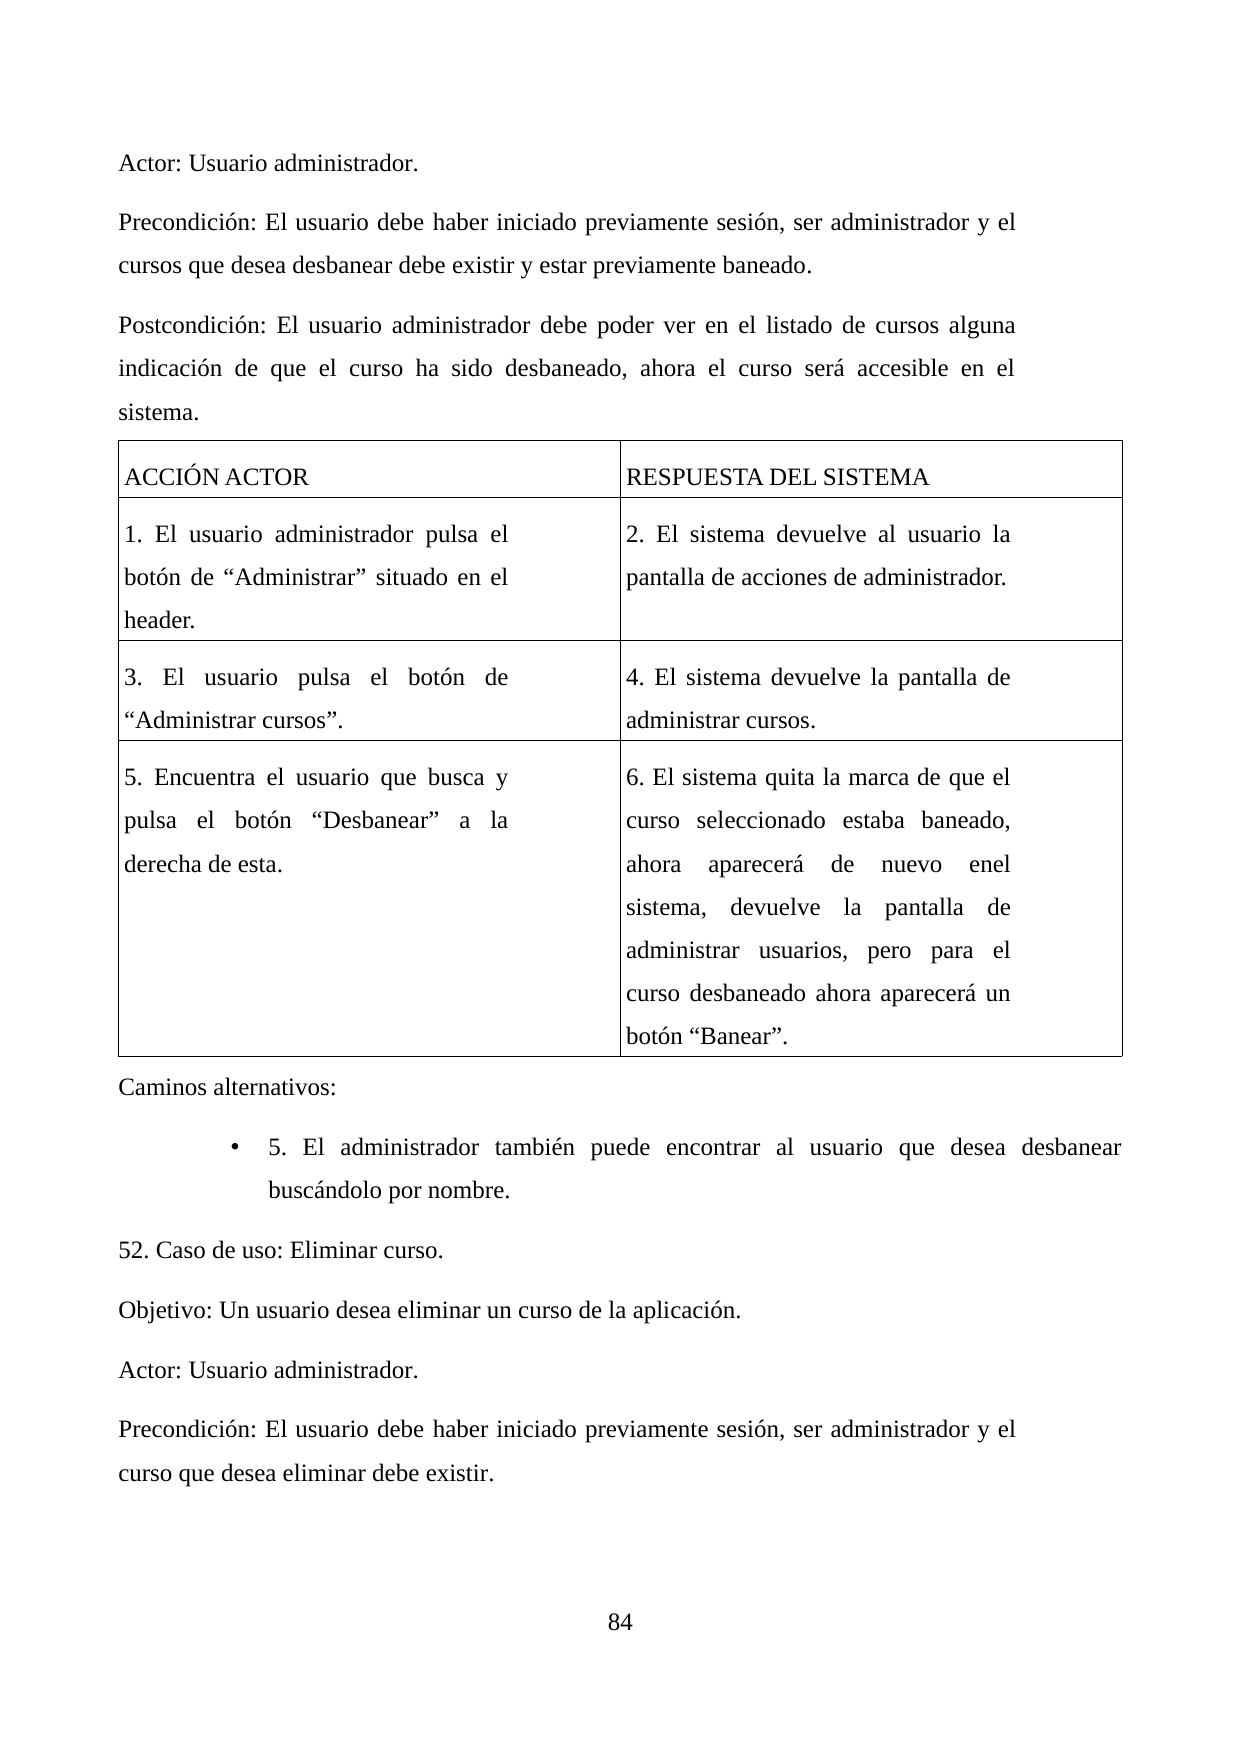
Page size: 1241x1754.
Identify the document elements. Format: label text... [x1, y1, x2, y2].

text 52. Caso de uso: Eliminar curso. [118, 1235, 1017, 1264]
table_cell 2. El sistema devuelve al usuario la pantalla de acciones de administrador. [621, 498, 1122, 640]
table_header ACCIÓN ACTOR [119, 441, 620, 497]
table_cell 3. El usuario pulsa el botón de “Administrar cursos”. [119, 641, 620, 740]
text Objetivo: Un usuario desea eliminar un curso de la aplicación. [118, 1295, 1017, 1324]
table_cell 6. El sistema quita la marca de que el curso seleccionado estaba baneado, ahora aparecerá de nuevo enel sistema, devuelve la pantalla de administrar usuarios, pero para el curso desbaneado ahora aparecerá un botón “Banear”. [621, 741, 1122, 1056]
text Actor: Usuario administrador. [118, 148, 1017, 176]
table_cell 1. El usuario administrador pulsa el botón de “Administrar” situado en el header. [119, 498, 620, 640]
table_cell 5. Encuentra el usuario que busca y pulsa el botón “Desbanear” a la derecha de esta. [119, 741, 620, 1056]
table_cell 4. El sistema devuelve la pantalla de administrar cursos. [621, 641, 1122, 740]
text Precondición: El usuario debe haber iniciado previamente sesión, ser administrador y el curso que desea eliminar debe existir. [118, 1414, 1017, 1486]
text Actor: Usuario administrador. [118, 1355, 1017, 1383]
text Postcondición: El usuario administrador debe poder ver en el listado de cursos alguna indicación de que el curso ha sido desbaneado, ahora el curso será accesible en el sistema. [118, 310, 1017, 425]
text Precondición: El usuario debe haber iniciado previamente sesión, ser administrador y el cursos que desea desbanear debe existir y estar previamente baneado. [118, 207, 1017, 279]
text Caminos alternativos: [118, 1072, 1017, 1101]
list 5. El administrador también puede encontrar al usuario que desea desbanear buscándolo por nombre. [231, 1132, 1122, 1204]
table_header RESPUESTA DEL SISTEMA [621, 441, 1122, 497]
